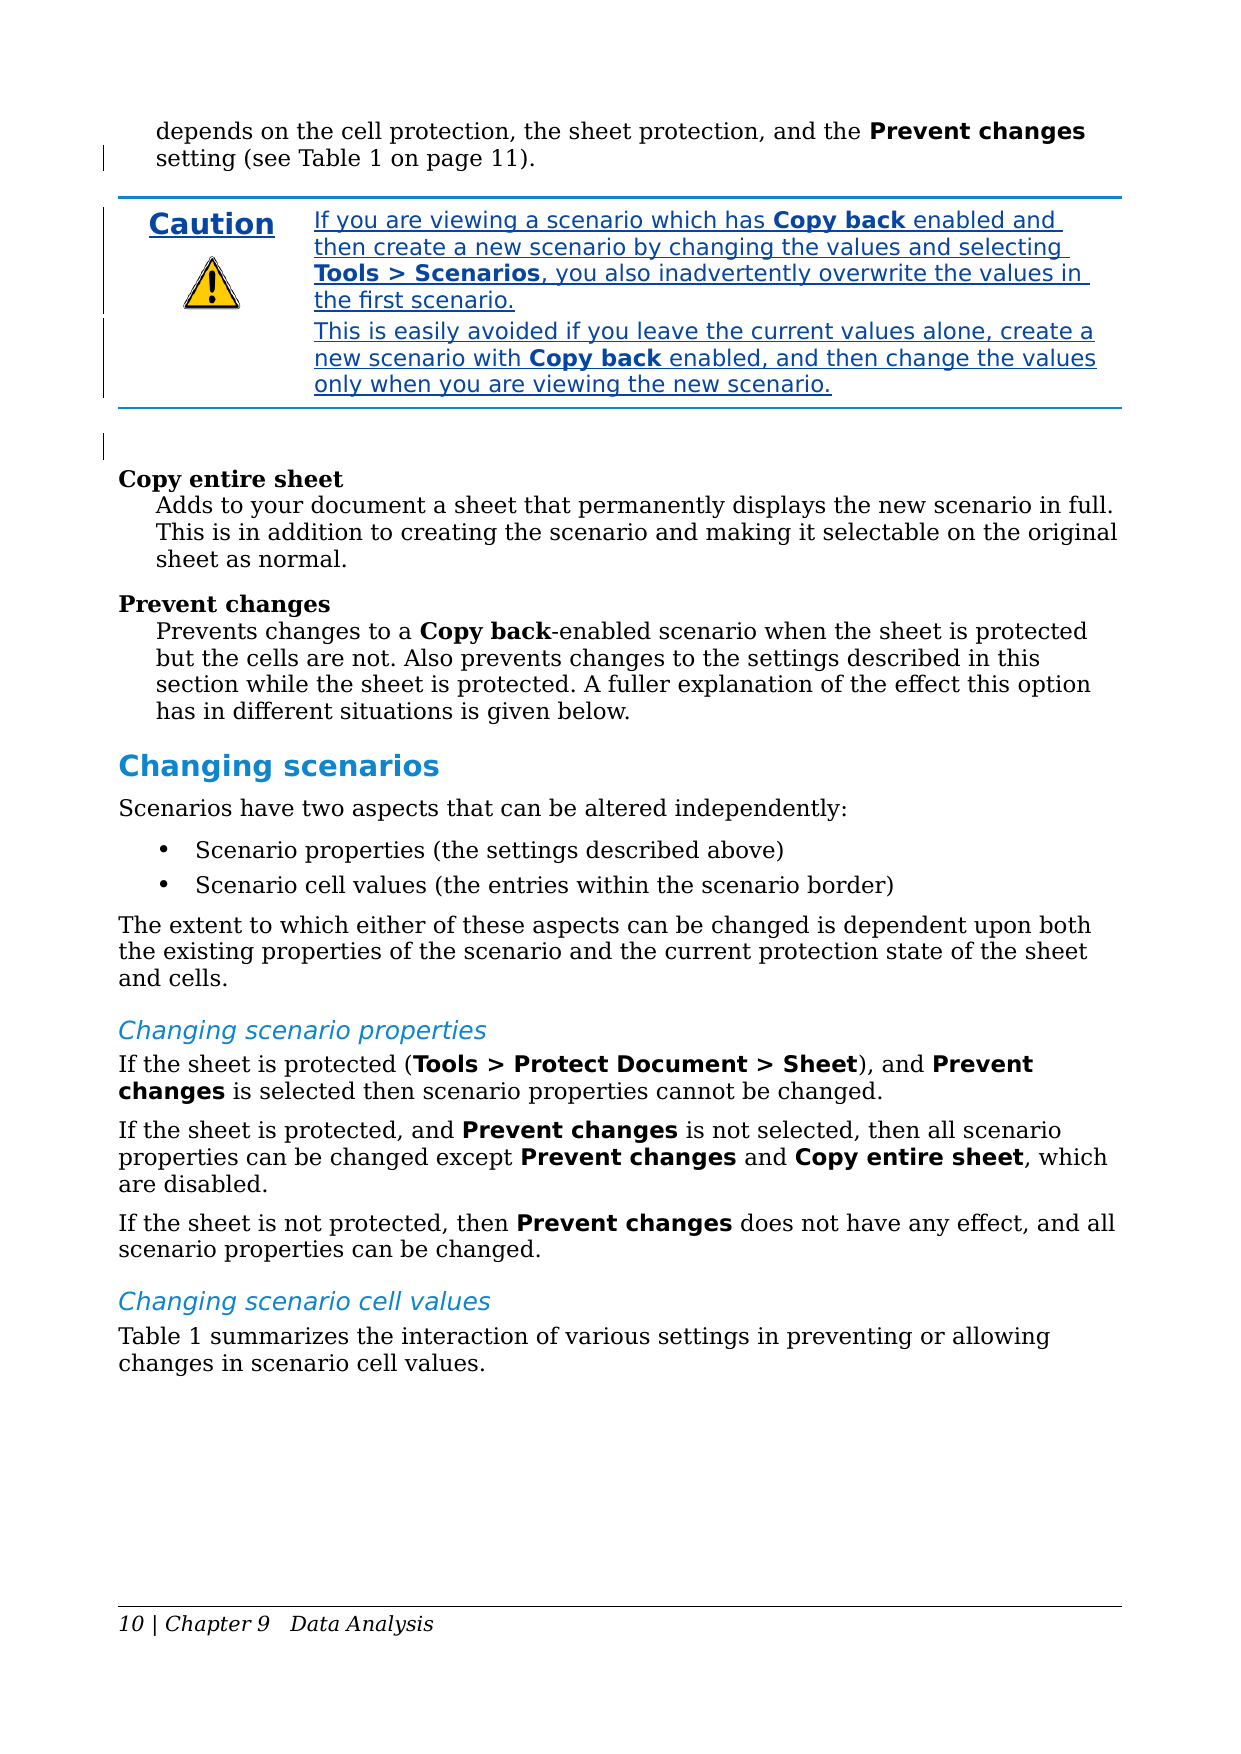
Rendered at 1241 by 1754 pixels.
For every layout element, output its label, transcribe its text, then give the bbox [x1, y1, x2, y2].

subtitle Changing scenario cell values [118, 1288, 1122, 1317]
text Table 1 summarizes the interaction of various settings in preventing or allowing changes in scenario cell values. [118, 1323, 1122, 1377]
list Scenario cell values (the entries within the scenario border) [156, 870, 1122, 899]
text If the sheet is protected (Tools > Protect Document > Sheet), and Prevent changes is selected then scenario properties cannot be changed. [118, 1052, 1122, 1105]
table_header If you are viewing a scenario which has Copy back enabled and then create a new scenario by changing the values and selecting Tools > Scenarios, you also inadvertently overwrite the values in the first scenario. This is easily avoided if you leave the current values alone, create a new scenario with Copy back enabled, and then change the values only when you are viewing the new scenario. [305, 199, 1122, 407]
text Scenarios have two aspects that can be altered independently: [118, 796, 1122, 822]
list Scenario properties (the settings described above) [156, 835, 1122, 864]
text Prevent changes [118, 591, 1122, 618]
text Copy entire sheet [118, 466, 1122, 493]
subtitle Changing scenario properties [118, 1016, 1122, 1045]
picture [179, 253, 244, 313]
text depends on the cell protection, the sheet protection, and the Prevent changes setting (see Table 1 on page 11). [156, 118, 1122, 171]
text Adds to your document a sheet that permanently displays the new scenario in full. This is in addition to creating the scenario and making it selectable on the original sheet as normal. [156, 493, 1122, 573]
text If the sheet is not protected, then Prevent changes does not have any effect, and all scenario properties can be changed. [118, 1210, 1122, 1263]
text Prevents changes to a Copy back-enabled scenario when the sheet is protected but the cells are not. Also prevents changes to the settings described in this section while the sheet is protected. A fuller explanation of the effect this option has in different situations is given below. [156, 618, 1122, 725]
text The extent to which either of these aspects can be changed is dependent upon both the existing properties of the scenario and the current protection state of the sheet and cells. [118, 912, 1122, 992]
table_header Caution [118, 199, 305, 407]
text If the sheet is protected, and Prevent changes is not selected, then all scenario properties can be changed except Prevent changes and Copy entire sheet, which are disabled. [118, 1117, 1122, 1197]
subtitle Changing scenarios [118, 749, 1122, 783]
